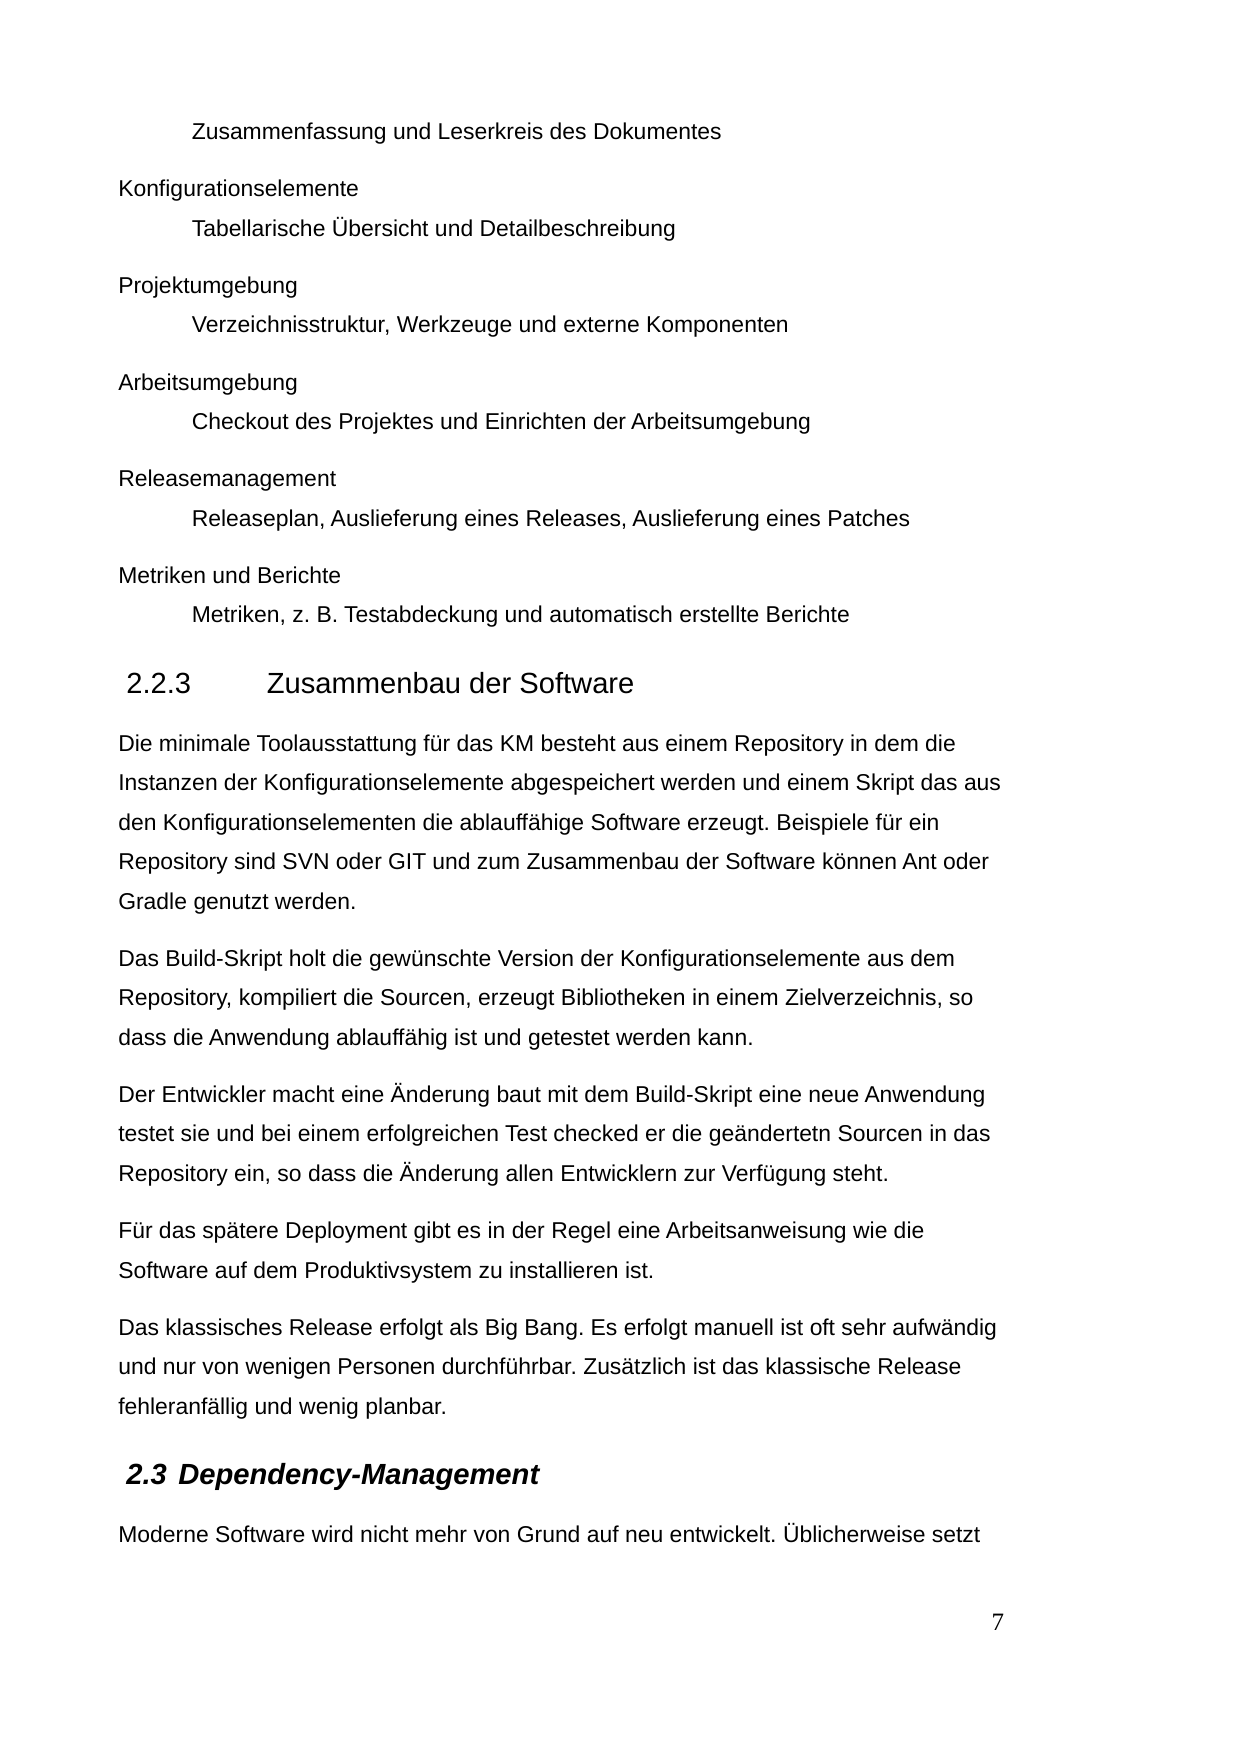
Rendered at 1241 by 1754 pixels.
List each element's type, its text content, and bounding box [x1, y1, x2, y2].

text Die minimale Toolausstattung für das KM besteht aus einem Repository in dem die Instanzen der Konfigurationselemente abgespeichert werden und einem Skript das aus den Konfigurationselementen die ablauffähige Software erzeugt. Beispiele für ein Repository sind SVN oder GIT und zum Zusammenbau der Software können Ant oder Gradle genutzt werden. [118, 730, 1004, 914]
text Moderne Software wird nicht mehr von Grund auf neu entwickelt. Üblicherweise setzt [118, 1521, 1004, 1547]
text Das klassisches Release erfolgt als Big Bang. Es erfolgt manuell ist oft sehr aufwändig und nur von wenigen Personen durchführbar. Zusätzlich ist das klassische Release fehleranfällig und wenig planbar. [118, 1314, 1004, 1419]
text Zusammenfassung und Leserkreis des Dokumentes [118, 118, 1004, 144]
text Releasemanagement Releaseplan, Auslieferung eines Releases, Auslieferung eines Patches [118, 465, 1004, 531]
subtitle Dependency-Management [118, 1457, 1004, 1491]
text Konfigurationselemente Tabellarische Übersicht und Detailbeschreibung [118, 175, 1004, 241]
text Metriken und Berichte Metriken, z. B. Testabdeckung und automatisch erstellte Berichte [118, 562, 1004, 628]
text Das Build-Skript holt die gewünschte Version der Konfigurationselemente aus dem Repository, kompiliert die Sourcen, erzeugt Bibliotheken in einem Zielverzeichnis, so dass die Anwendung ablauffähig ist und getestet werden kann. [118, 945, 1004, 1050]
subtitle Zusammenbau der Software [118, 666, 1004, 699]
text Arbeitsumgebung Checkout des Projektes und Einrichten der Arbeitsumgebung [118, 369, 1004, 434]
text Projektumgebung Verzeichnisstruktur, Werkzeuge und externe Komponenten [118, 272, 1004, 338]
text Für das spätere Deployment gibt es in der Regel eine Arbeitsanweisung wie die Software auf dem Produktivsystem zu installieren ist. [118, 1217, 1004, 1283]
text Der Entwickler macht eine Änderung baut mit dem Build-Skript eine neue Anwendung testet sie und bei einem erfolgreichen Test checked er die geändertetn Sourcen in das Repository ein, so dass die Änderung allen Entwicklern zur Verfügung steht. [118, 1081, 1004, 1186]
